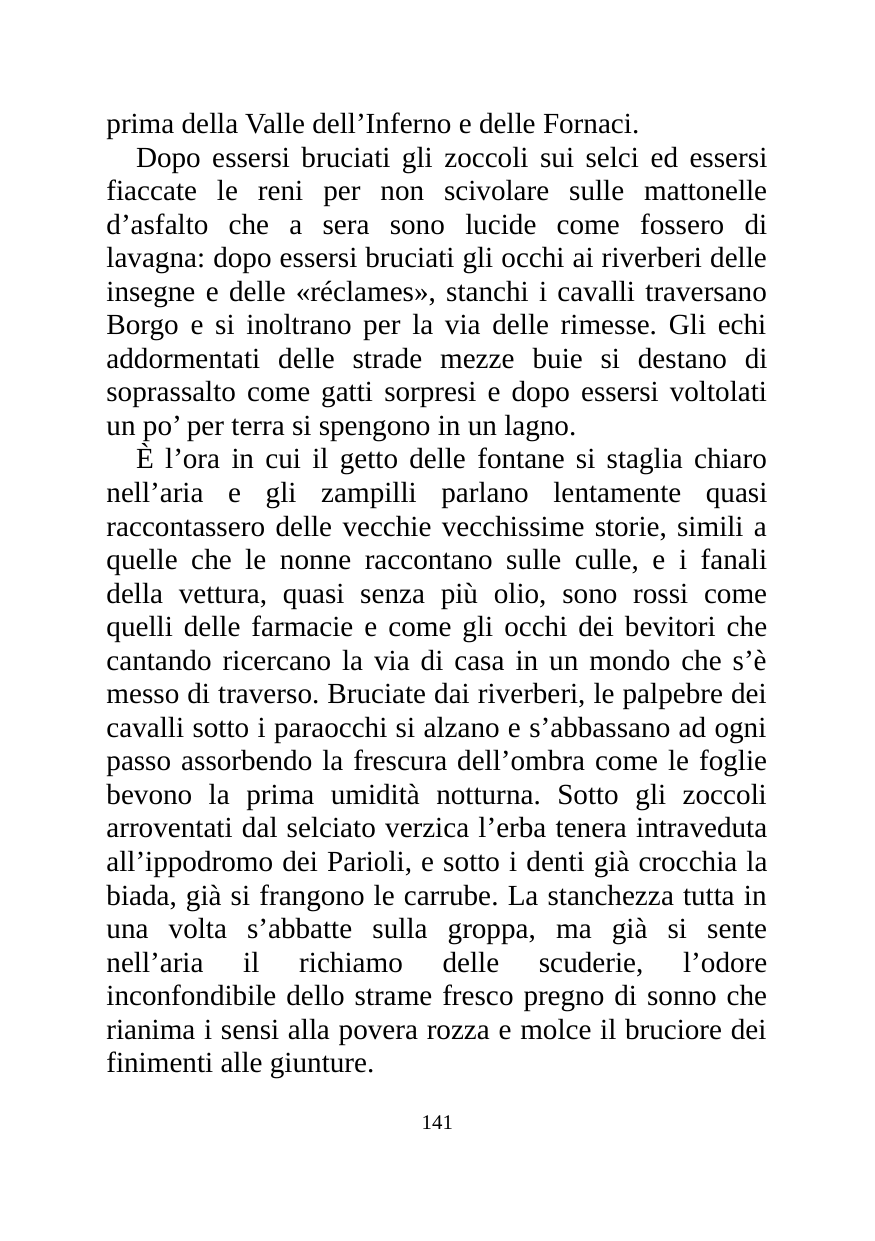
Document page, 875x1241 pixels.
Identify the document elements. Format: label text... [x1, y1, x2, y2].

text Dopo essersi bruciati gli zoccoli sui selci ed essersi fiaccate le reni per non scivolare sulle mattonelle d’asfalto che a sera sono lucide come fossero di lavagna: dopo essersi bruciati gli occhi ai riverberi delle insegne e delle «réclames», stanchi i cavalli traversano Borgo e si inoltrano per la via delle rimesse. Gli echi addormentati delle strade mezze buie si destano di soprassalto come gatti sorpresi e dopo essersi voltolati un po’ per terra si spengono in un lagno. [106, 140, 768, 442]
text prima della Valle dell’Inferno e delle Fornaci. [106, 106, 768, 140]
text È l’ora in cui il getto delle fontane si staglia chiaro nell’aria e gli zampilli parlano lentamente quasi raccontassero delle vecchie vecchissime storie, simili a quelle che le nonne raccontano sulle culle, e i fanali della vettura, quasi senza più olio, sono rossi come quelli delle farmacie e come gli occhi dei bevitori che cantando ricercano la via di casa in un mondo che s’è messo di traverso. Bruciate dai riverberi, le palpebre dei cavalli sotto i paraocchi si alzano e s’abbassano ad ogni passo assorbendo la frescura dell’ombra come le foglie bevono la prima umidità notturna. Sotto gli zoccoli arroventati dal selciato verzica l’erba tenera intraveduta all’ippodromo dei Parioli, e sotto i denti già crocchia la biada, già si frangono le carrube. La stanchezza tutta in una volta s’abbatte sulla groppa, ma già si sente nell’aria il richiamo delle scuderie, l’odore inconfondibile dello strame fresco pregno di sonno che rianima i sensi alla povera rozza e molce il bruciore dei finimenti alle giunture. [106, 442, 768, 1079]
